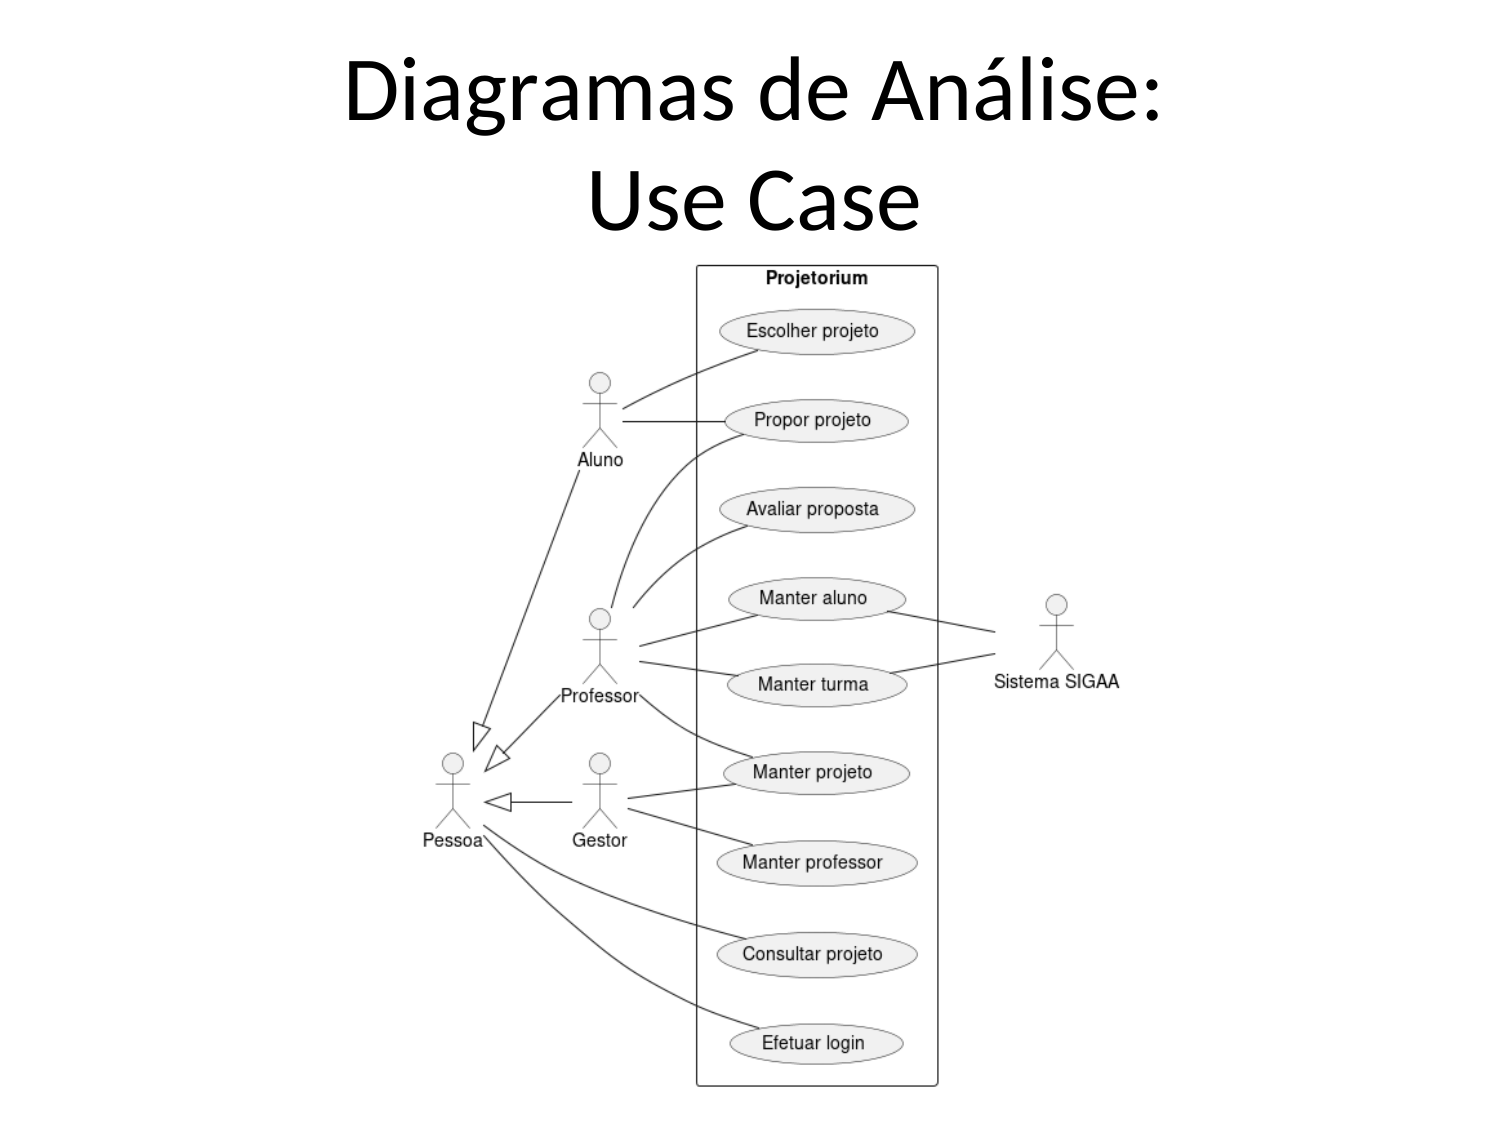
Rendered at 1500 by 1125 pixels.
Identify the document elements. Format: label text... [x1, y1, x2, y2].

title Diagramas de Análise: Use Case [17, 21, 1492, 257]
picture [415, 256, 1127, 1092]
